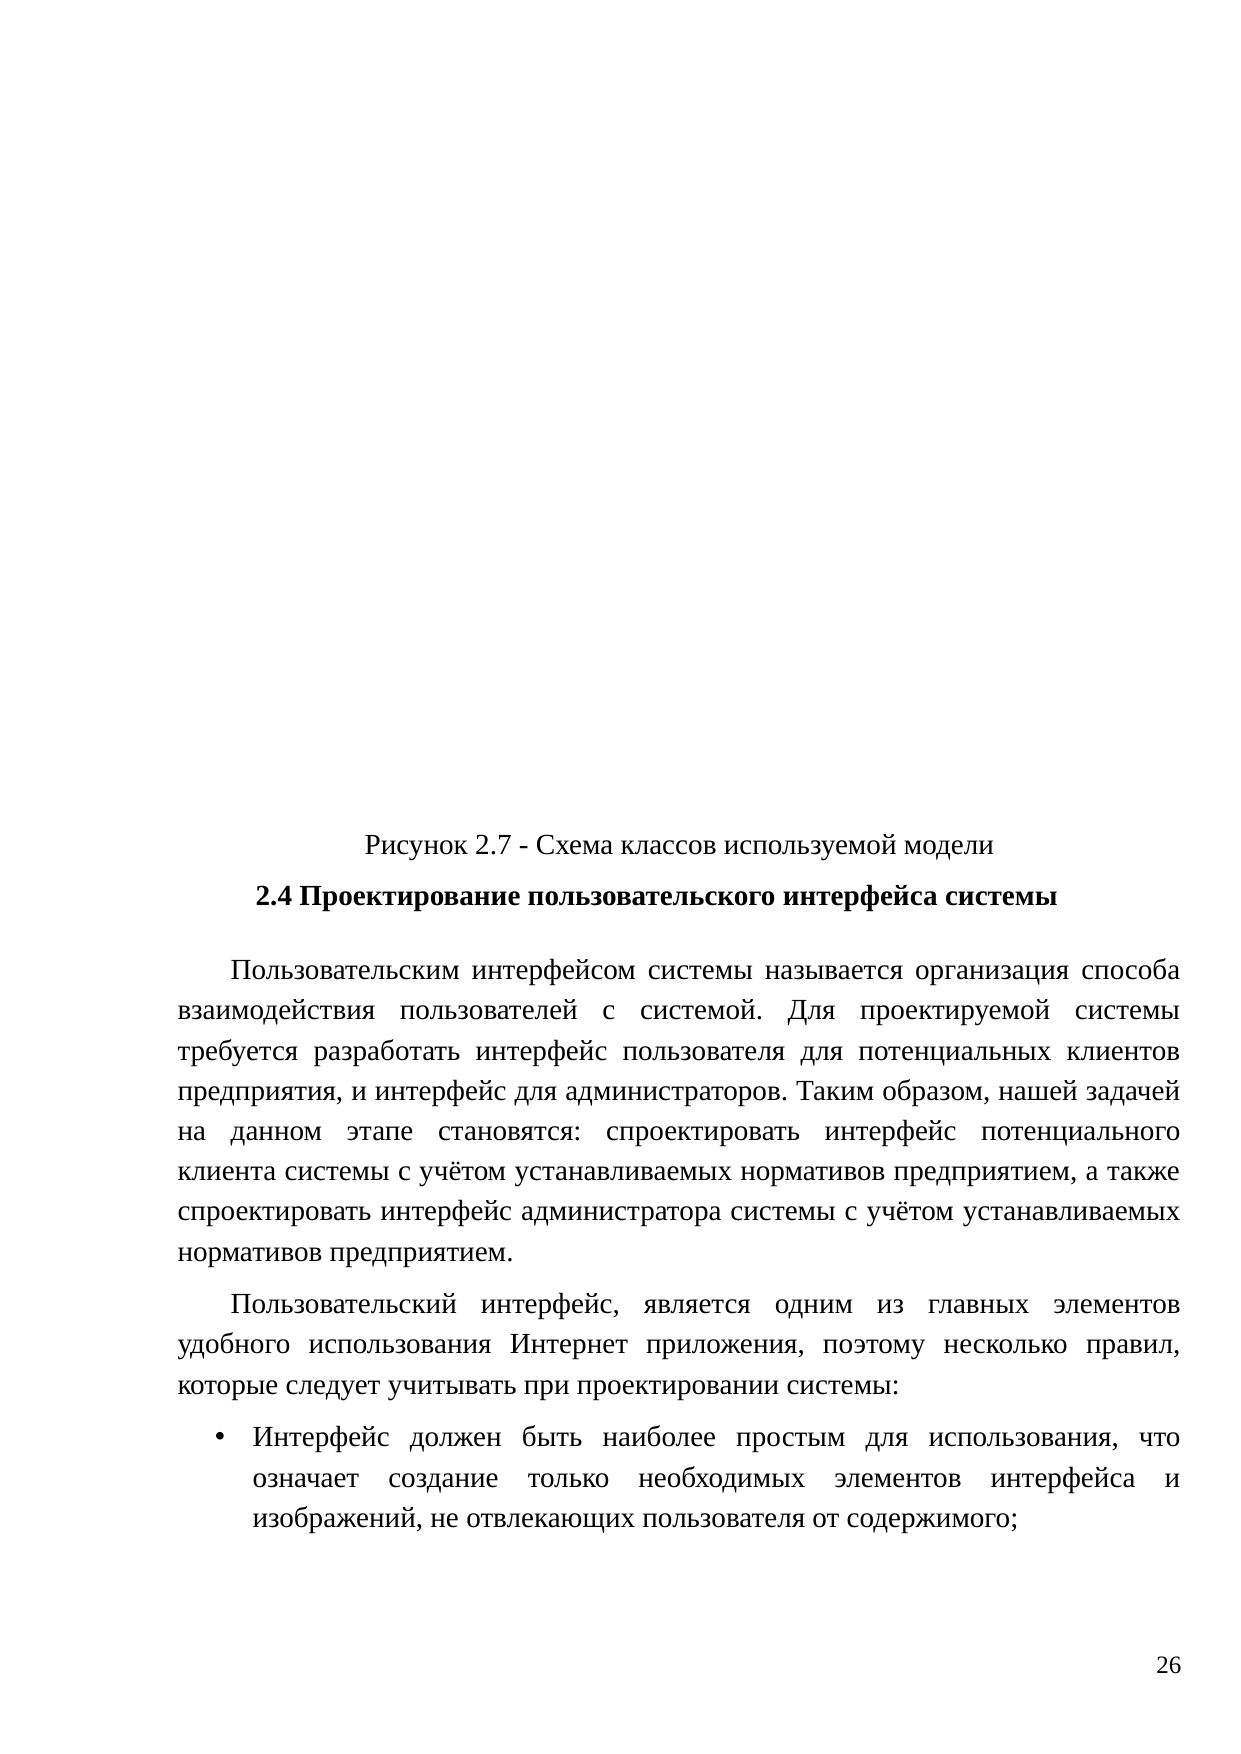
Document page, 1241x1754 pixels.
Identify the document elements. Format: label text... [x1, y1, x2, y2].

subtitle Проектирование пользовательского интерфейса системы [177, 75, 1181, 911]
text Рисунок 2.7 - Схема классов используемой модели [241, 87, 1117, 861]
text Пользовательский интерфейс, является одним из главных элементов удобного использования Интернет приложения, поэтому несколько правил, которые следует учитывать при проектировании системы: [177, 1286, 1181, 1400]
list Интерфейс должен быть наиболее простым для использования, что означает создание только необходимых элементов интерфейса и изображений, не отвлекающих пользователя от содержимого; [215, 1419, 1181, 1534]
text Пользовательским интерфейсом системы называется организация способа взаимодействия пользователей с системой. Для проектируемой системы требуется разработать интерфейс пользователя для потенциальных клиентов предприятия, и интерфейс для администраторов. Таким образом, нашей задачей на данном этапе становятся: спроектировать интерфейс потенциального клиента системы с учётом устанавливаемых нормативов предприятием, а также спроектировать интерфейс администратора системы с учётом устанавливаемых нормативов предприятием. [177, 952, 1181, 1267]
